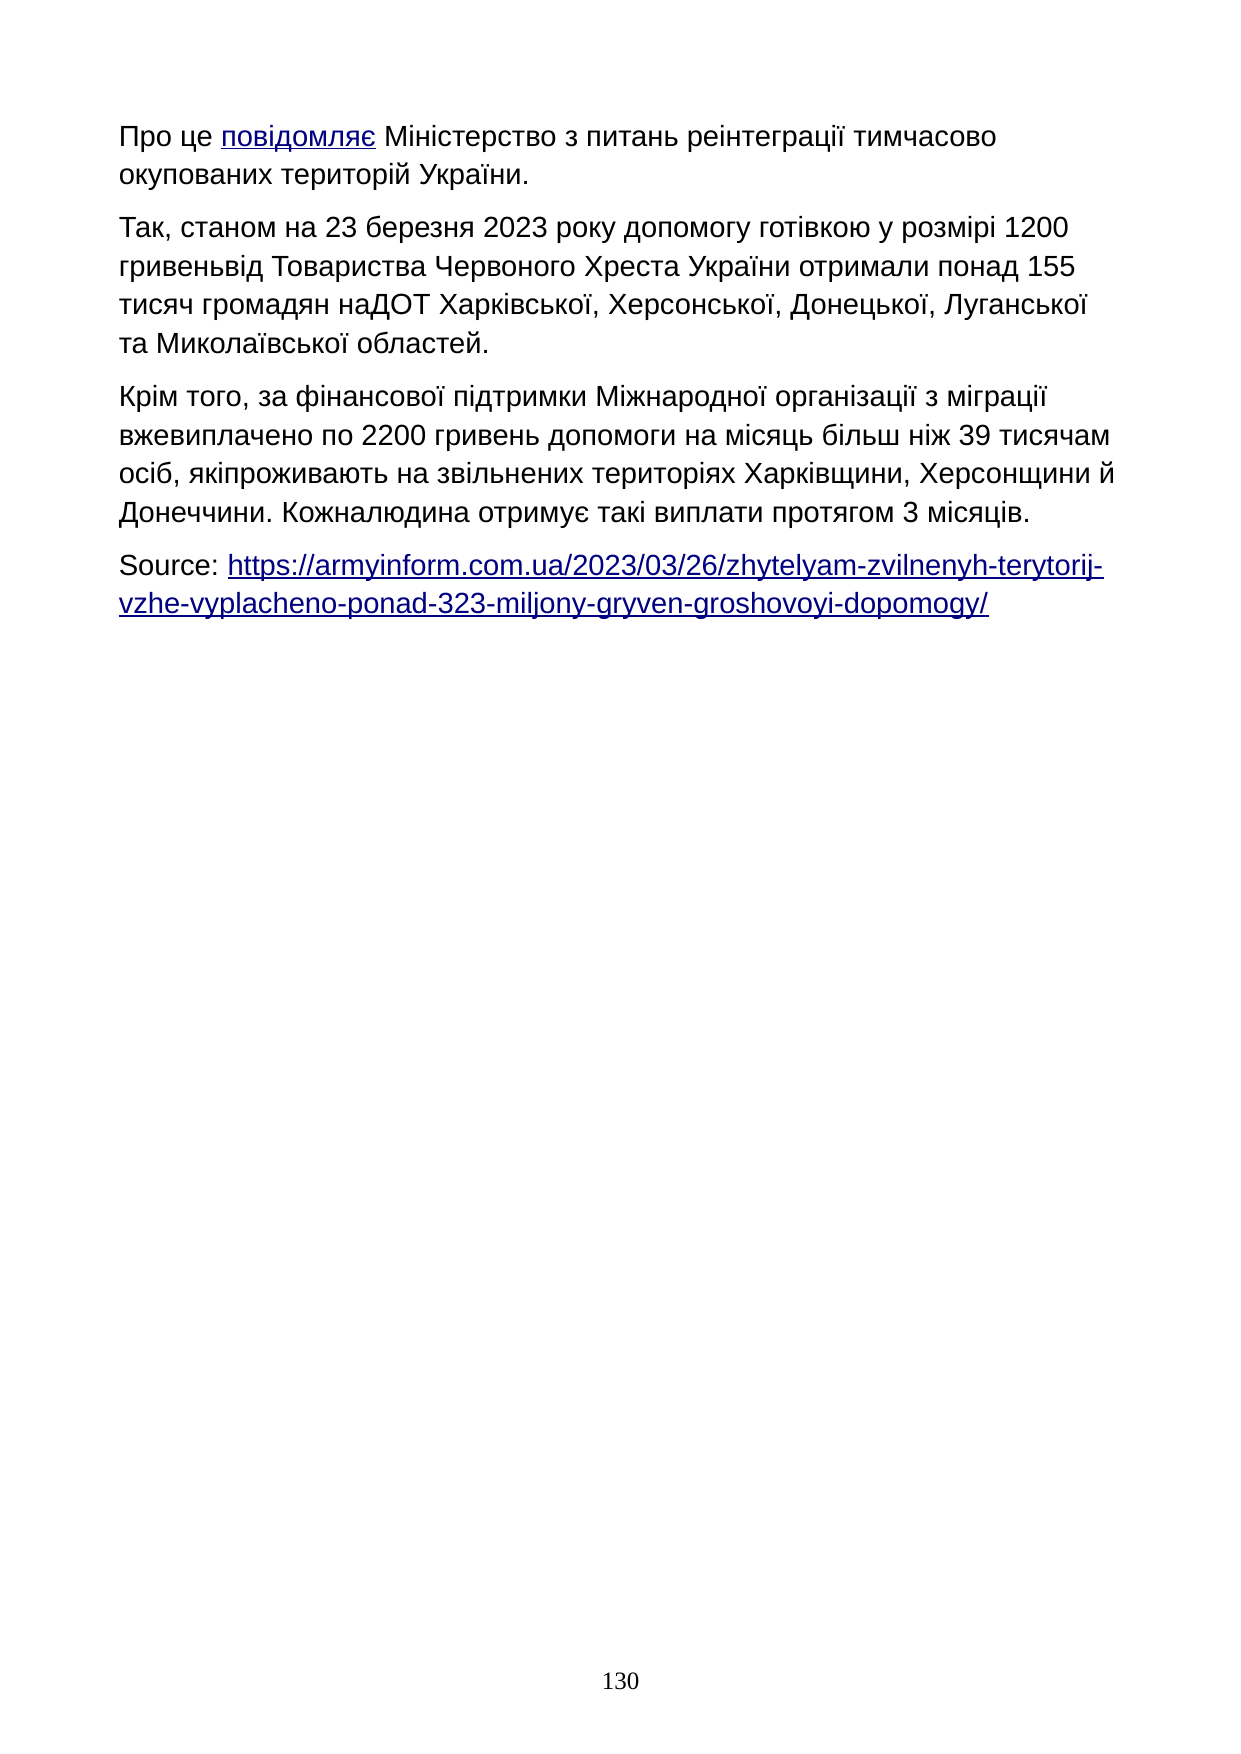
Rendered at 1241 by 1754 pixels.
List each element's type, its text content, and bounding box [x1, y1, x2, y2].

text Source: https://armyinform.com.ua/2023/03/26/zhytelyam-zvilnenyh-terytorij-vzhe-vyplacheno-ponad-323-miljony-gryven-groshovoyi-dopomogy/ [118, 548, 1122, 620]
text Так, станом на 23 березня 2023 року допомогу готівкою у розмірі 1200 гривеньвід Товариства Червоного Хреста України отримали понад 155 тисяч громадян наДОТ Харківської, Херсонської, Донецької, Луганської та Миколаївської областей. [118, 210, 1122, 359]
text Про це повідомляє Міністерство з питань реінтеграції тимчасово окупованих територій України. [118, 118, 1122, 191]
text Крім того, за фінансової підтримки Міжнародної організації з міграції вжевиплачено по 2200 гривень допомоги на місяць більш ніж 39 тисячам осіб, якіпроживають на звільнених територіях Харківщини, Херсонщини й Донеччини. Кожналюдина отримує такі виплати протягом 3 місяців. [118, 379, 1122, 528]
